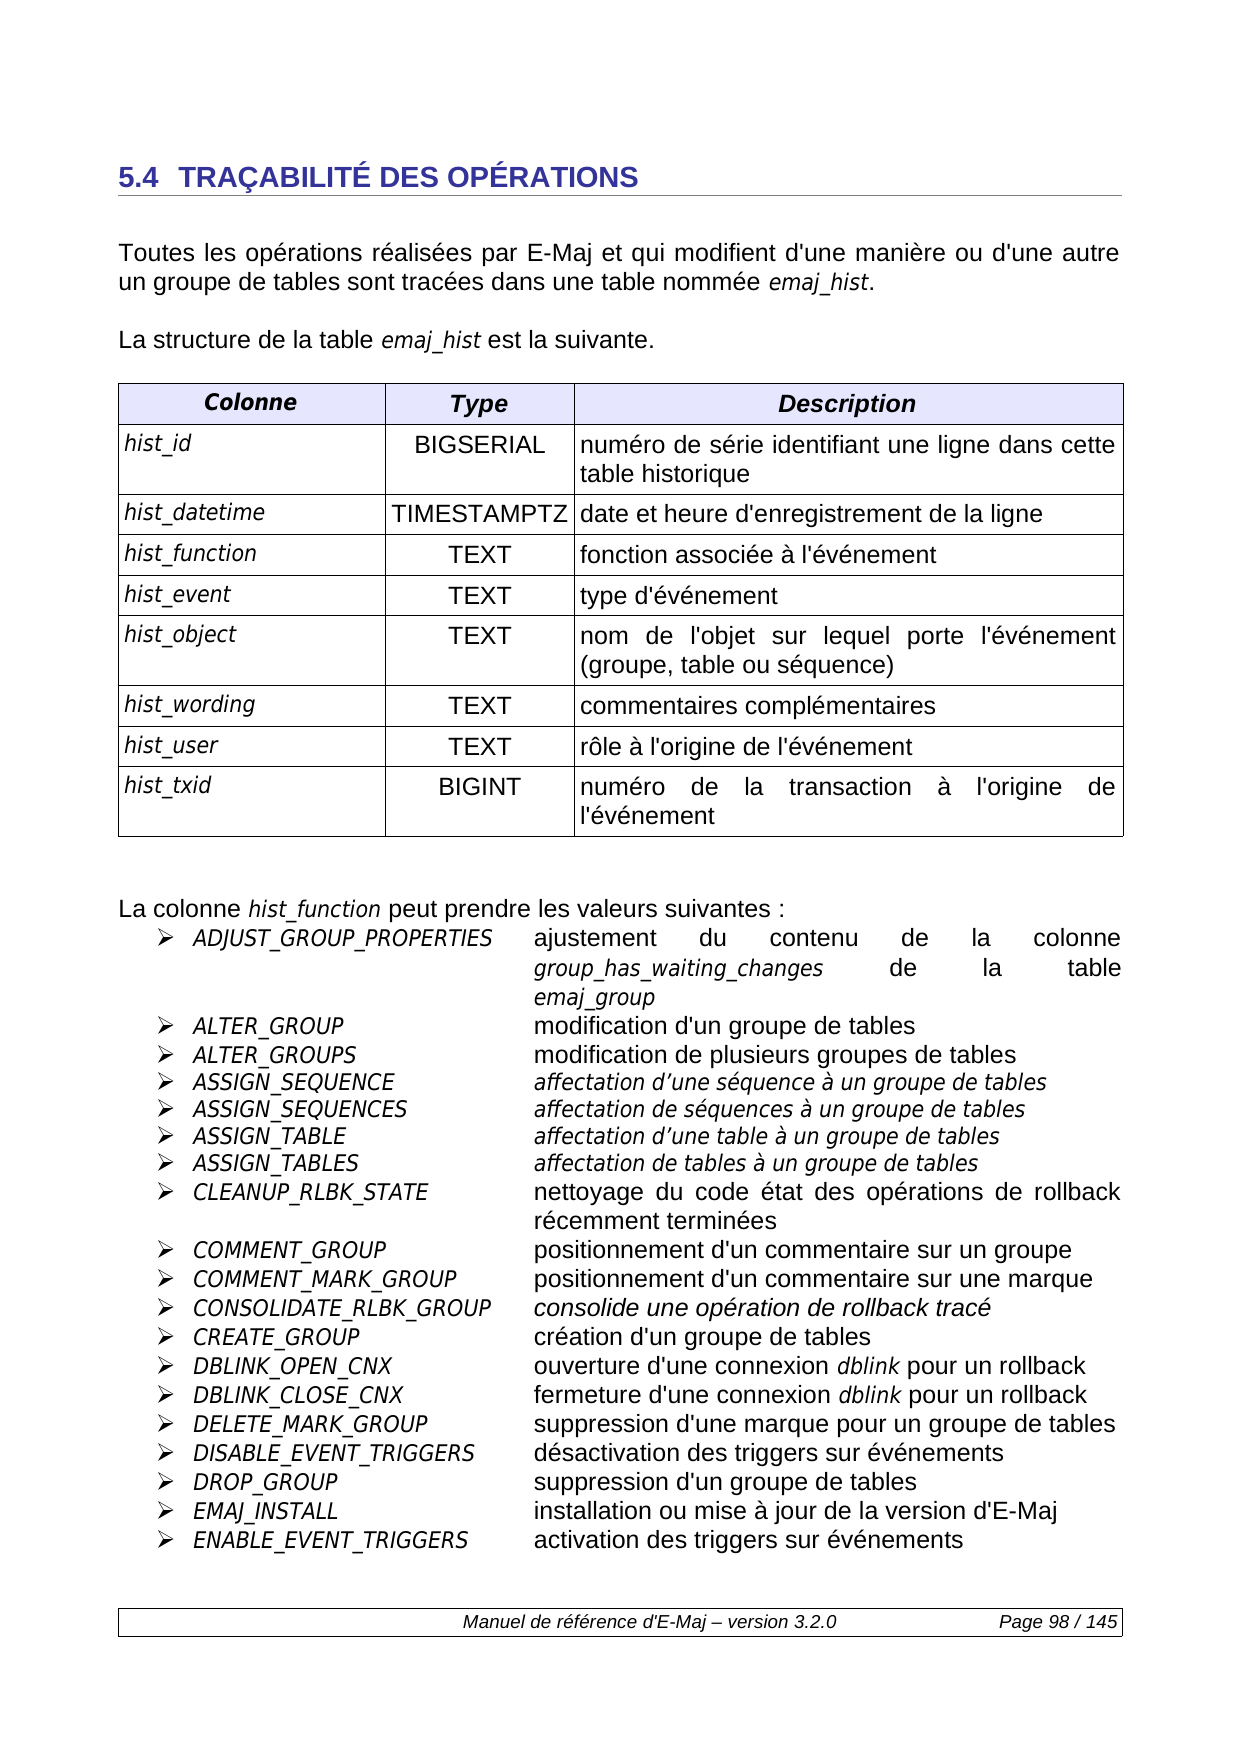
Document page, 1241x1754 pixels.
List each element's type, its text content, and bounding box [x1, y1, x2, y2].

list DBLINK_CLOSE_CNX fermeture d'une connexion dblink pour un rollback [156, 1380, 1122, 1409]
list DROP_GROUP suppression d'un groupe de tables [156, 1467, 1122, 1496]
table_header Description [575, 384, 1123, 424]
text La colonne hist_function peut prendre les valeurs suivantes : [118, 894, 1122, 923]
subtitle Traçabilité des opérations [118, 160, 1122, 195]
table_cell TEXT [386, 727, 574, 766]
list DISABLE_EVENT_TRIGGERS désactivation des triggers sur événements [156, 1438, 1122, 1467]
table_cell hist_object [119, 616, 385, 685]
table_cell hist_txid [119, 767, 385, 836]
table_cell TEXT [386, 535, 574, 575]
list DELETE_MARK_GROUP suppression d'une marque pour un groupe de tables [156, 1409, 1122, 1438]
table_cell hist_id [119, 425, 385, 493]
list DBLINK_OPEN_CNX ouverture d'une connexion dblink pour un rollback [156, 1351, 1122, 1380]
table_header Type [386, 384, 574, 424]
table_cell date et heure d'enregistrement de la ligne [575, 495, 1123, 534]
table_cell TEXT [386, 616, 574, 685]
list EMAJ_INSTALL installation ou mise à jour de la version d'E-Maj [156, 1496, 1122, 1525]
table_cell hist_user [119, 727, 385, 766]
table_cell hist_event [119, 576, 385, 615]
table_cell numéro de la transaction à l'origine de l'événement [575, 767, 1123, 836]
table_cell fonction associée à l'événement [575, 535, 1123, 575]
list ALTER_GROUPS modification de plusieurs groupes de tables [156, 1039, 1122, 1069]
table_cell TEXT [386, 576, 574, 615]
list ENABLE_EVENT_TRIGGERS activation des triggers sur événements [156, 1525, 1122, 1554]
table_cell TIMESTAMPTZ [386, 495, 574, 534]
text La structure de la table emaj_hist est la suivante. [118, 325, 1122, 354]
table_header Colonne [119, 384, 385, 424]
list ALTER_GROUP modification d'un groupe de tables [156, 1011, 1122, 1039]
list ASSIGN_TABLE affectation d’une table à un groupe de tables [156, 1123, 1122, 1149]
table_cell commentaires complémentaires [575, 686, 1123, 726]
list COMMENT_MARK_GROUP positionnement d'un commentaire sur une marque [156, 1264, 1122, 1293]
table_cell hist_datetime [119, 495, 385, 534]
list CLEANUP_RLBK_STATE nettoyage du code état des opérations de rollback récemment terminées [156, 1177, 1122, 1235]
list COMMENT_GROUP positionnement d'un commentaire sur un groupe [156, 1235, 1122, 1264]
list ASSIGN_SEQUENCE affectation d’une séquence à un groupe de tables [156, 1069, 1122, 1096]
list ADJUST_GROUP_PROPERTIES ajustement du contenu de la colonne group_has_waiting_changes de la table emaj_group [156, 923, 1122, 1011]
list ASSIGN_TABLES affectation de tables à un groupe de tables [156, 1149, 1122, 1177]
table_cell TEXT [386, 686, 574, 726]
table_cell BIGINT [386, 767, 574, 836]
table_cell type d'événement [575, 576, 1123, 615]
table_cell numéro de série identifiant une ligne dans cette table historique [575, 425, 1123, 493]
list ASSIGN_SEQUENCES affectation de séquences à un groupe de tables [156, 1096, 1122, 1123]
table_cell BIGSERIAL [386, 425, 574, 493]
table_cell hist_wording [119, 686, 385, 726]
table_cell rôle à l'origine de l'événement [575, 727, 1123, 766]
list CONSOLIDATE_RLBK_GROUP consolide une opération de rollback tracé [156, 1293, 1122, 1322]
table_cell hist_function [119, 535, 385, 575]
table_cell nom de l'objet sur lequel porte l'événement (groupe, table ou séquence) [575, 616, 1123, 685]
text Toutes les opérations réalisées par E-Maj et qui modifient d'une manière ou d'une autre un groupe de tables sont tracées dans une table nommée emaj_hist. [118, 238, 1122, 296]
list CREATE_GROUP création d'un groupe de tables [156, 1322, 1122, 1351]
